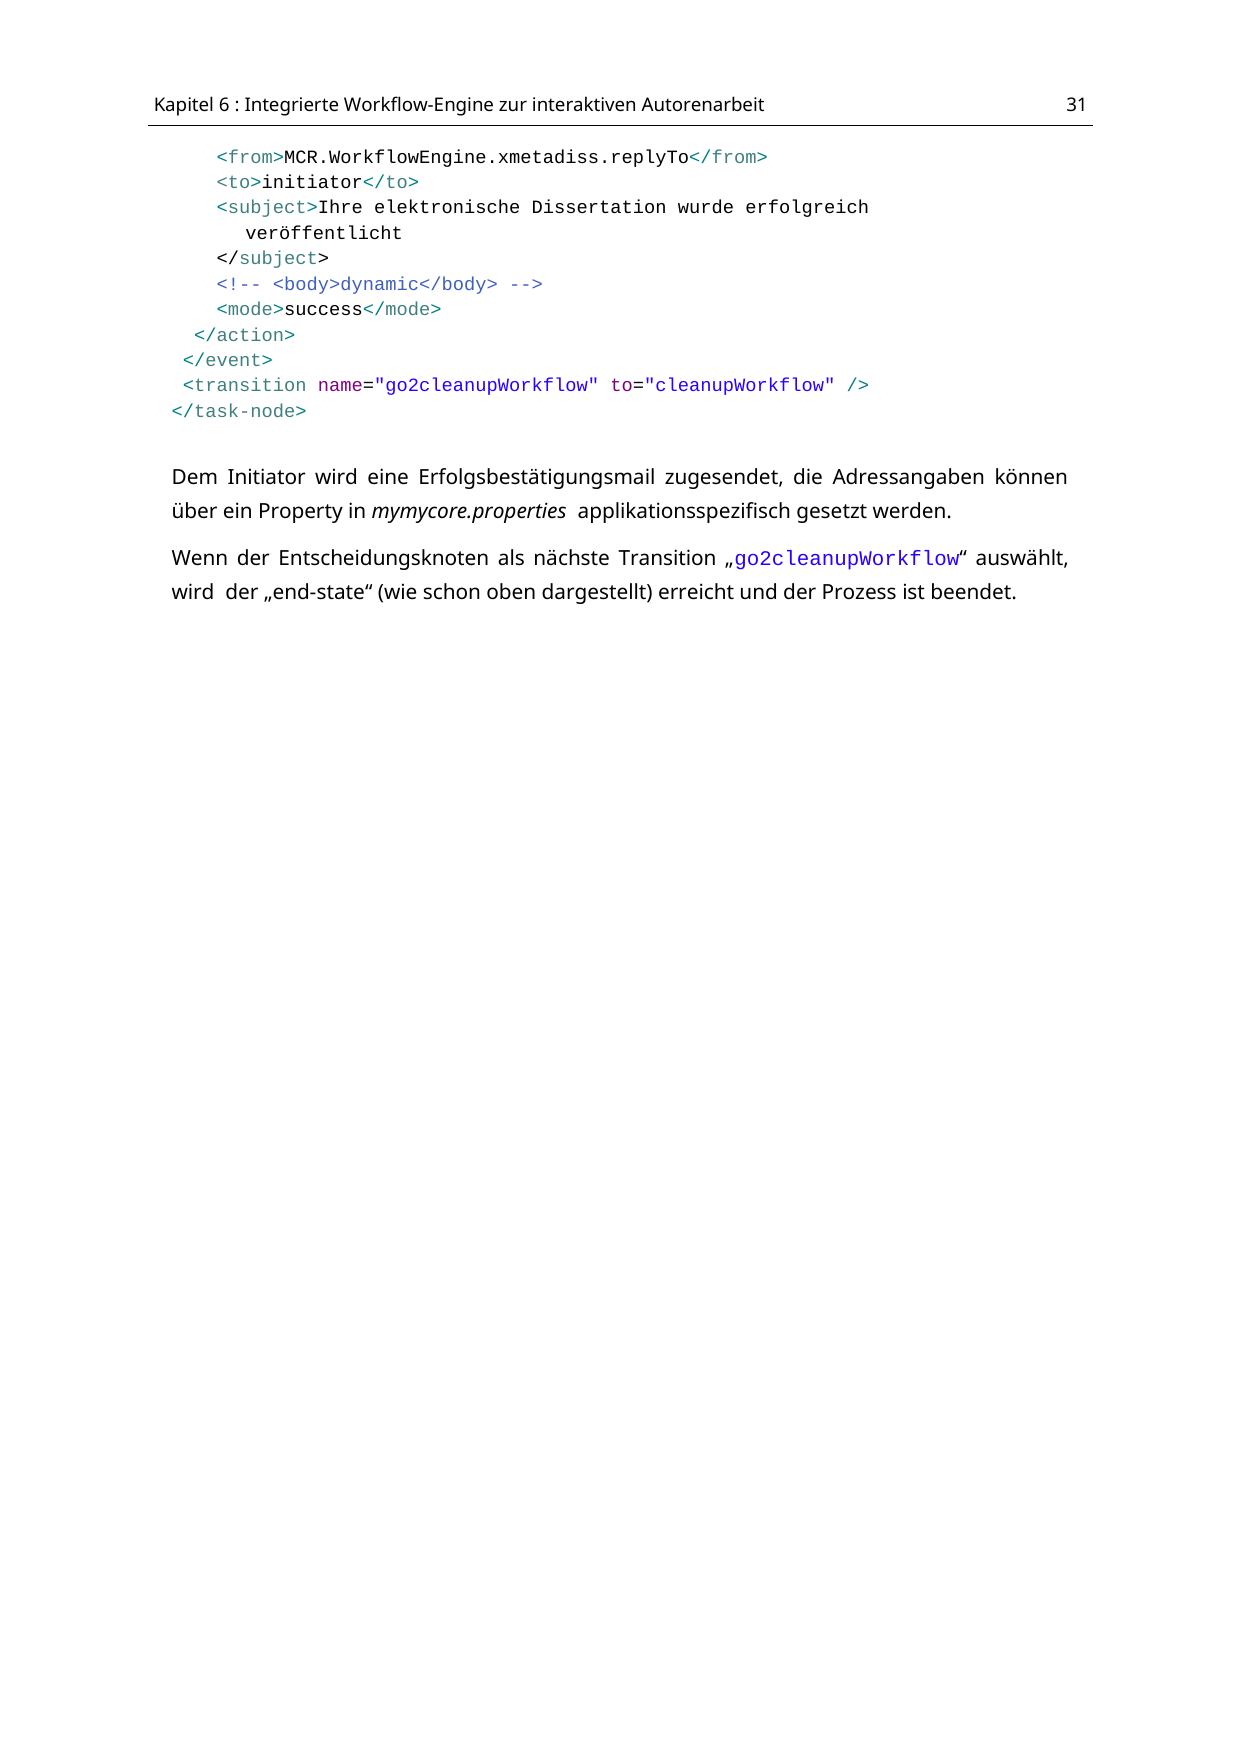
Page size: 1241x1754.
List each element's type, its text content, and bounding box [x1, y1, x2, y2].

text <transition name="go2cleanupWorkflow" to="cleanupWorkflow" /> [171, 376, 1069, 398]
text </action> [171, 326, 1069, 347]
text <to>initiator</to> [171, 173, 1069, 194]
text Wenn der Entscheidungsknoten als nächste Transition „go2cleanupWorkflow“ auswählt, wird der „end-state“ (wie schon oben dargestellt) erreicht und der Prozess ist beendet. [171, 543, 1069, 605]
text <!-- <body>dynamic</body> --> [171, 275, 1069, 296]
text </subject> [171, 249, 1069, 271]
text </event> [171, 351, 1069, 372]
text </task-node> [171, 402, 1069, 423]
text <mode>success</mode> [171, 300, 1069, 321]
text <from>MCR.WorkflowEngine.xmetadiss.replyTo</from> [171, 148, 1069, 169]
text <subject>Ihre elektronische Dissertation wurde erfolgreich veröffentlicht [171, 198, 1069, 245]
text Dem Initiator wird eine Erfolgsbestätigungsmail zugesendet, die Adressangaben können über ein Property in mymycore.properties applikationsspezifisch gesetzt werden. [171, 462, 1069, 524]
